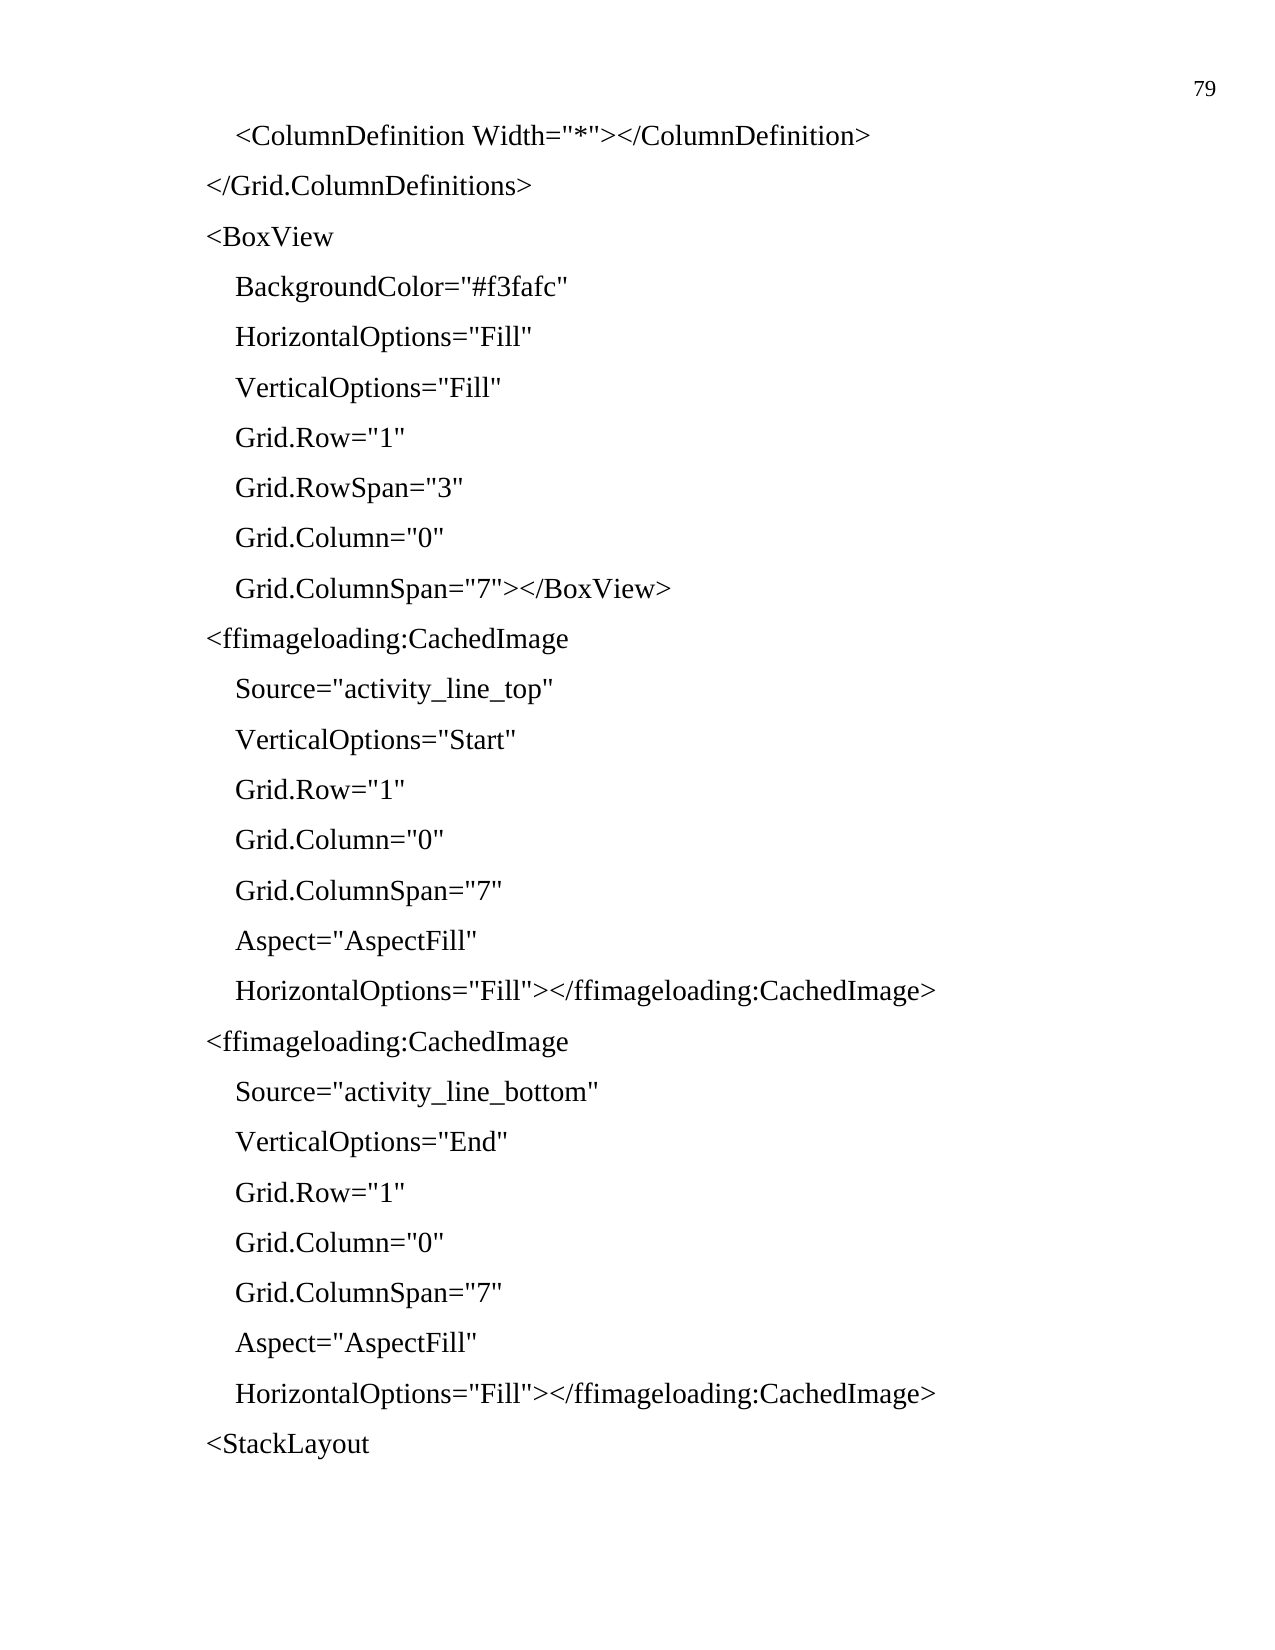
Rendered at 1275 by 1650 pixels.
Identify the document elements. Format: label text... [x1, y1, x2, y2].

text <ColumnDefinition Width="*"></ColumnDefinition> </Grid.ColumnDefinitions> <BoxView BackgroundColor="#f3fafc" HorizontalOptions="Fill" VerticalOptions="Fill" Grid.Row="1" Grid.RowSpan="3" Grid.Column="0" Grid.ColumnSpan="7"></BoxView> <ffimageloading:CachedImage Source="activity_line_top" VerticalOptions="Start" Grid.Row="1" Grid.Column="0" Grid.ColumnSpan="7" Aspect="AspectFill" HorizontalOptions="Fill"></ffimageloading:CachedImage> <ffimageloading:CachedImage Source="activity_line_bottom" VerticalOptions="End" Grid.Row="1" Grid.Column="0" Grid.ColumnSpan="7" Aspect="AspectFill" HorizontalOptions="Fill"></ffimageloading:CachedImage> <StackLayout [118, 118, 1216, 1460]
